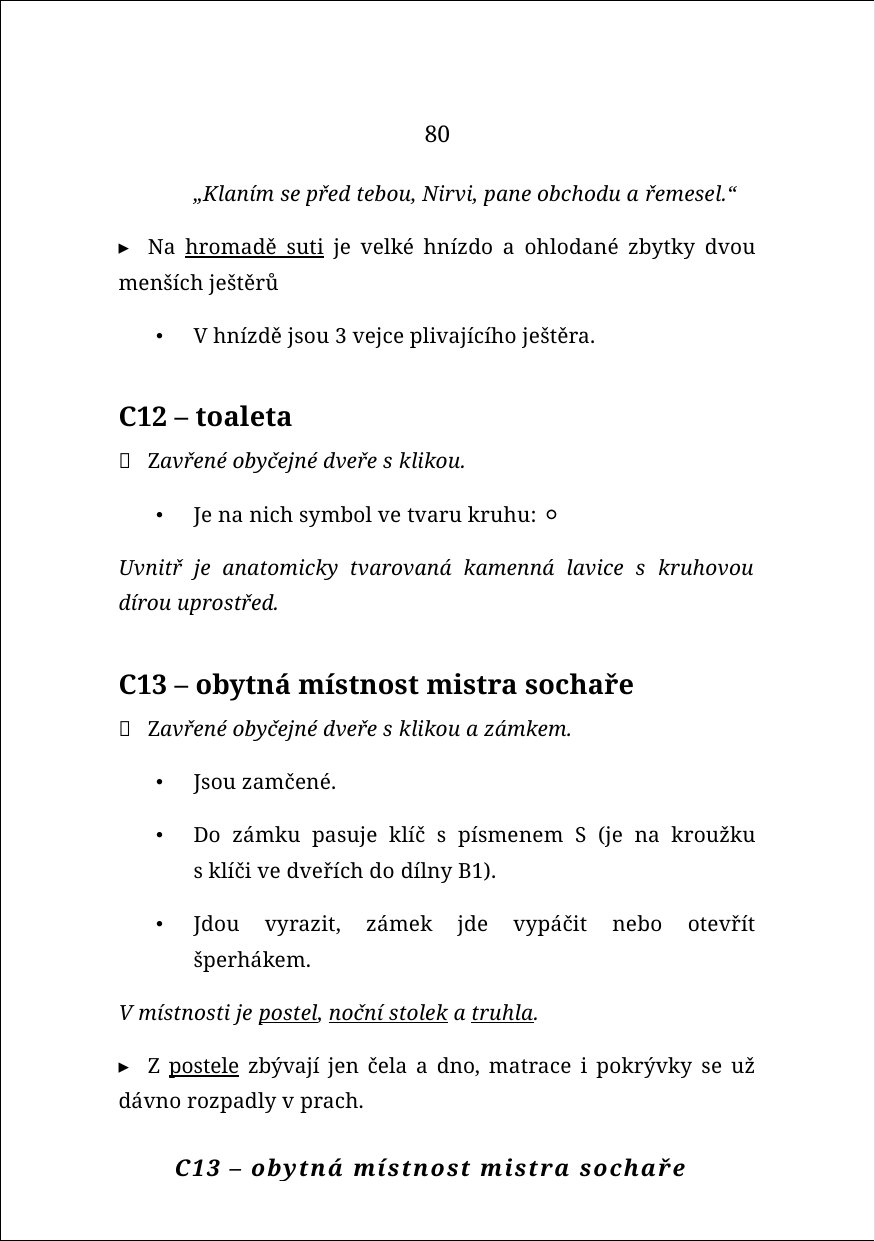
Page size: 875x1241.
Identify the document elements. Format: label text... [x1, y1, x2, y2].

text 🚪 Zavřené obyčejné dveře s⁠ klikou. [118, 446, 756, 475]
list „Klaním se před tebou, Nirvi, pane obchodu a⁠ řemesel.“ [156, 179, 756, 207]
list Je na nich symbol ve tvaru kruhu: ⚪ [156, 500, 756, 528]
list V⁠ hnízdě jsou 3 vejce plivajícího ještěra. [156, 321, 756, 349]
list Do zámku pasuje klíč s⁠ písmenem S⁠ (je na kroužku s⁠ klíči ve dveřích do dílny B1). [156, 820, 756, 884]
list Jdou vyrazit, zámek jde vypáčit nebo otevřít šperhákem. [156, 909, 756, 973]
text ▸ Z⁠ postele zbývají jen čela a⁠ dno, matrace i⁠ pokrývky se už dávno rozpadly v⁠ prach. [118, 1051, 756, 1115]
text 🚪 Zavřené obyčejné dveře s⁠ klikou a⁠ zámkem. [118, 714, 756, 742]
text V⁠ místnosti je postel, noční stolek a⁠ truhla. [118, 998, 756, 1026]
subtitle C13 – obytná místnost mistra sochaře [118, 665, 756, 702]
text ▸ Na hromadě suti je velké hnízdo a⁠ ohlodané zbytky dvou menších ještěrů [118, 232, 756, 296]
subtitle C12 – toaleta [118, 398, 756, 435]
text Uvnitř je anatomicky tvarovaná kamenná lavice s⁠ kruhovou dírou uprostřed. [118, 553, 756, 617]
list Jsou zamčené. [156, 767, 756, 796]
